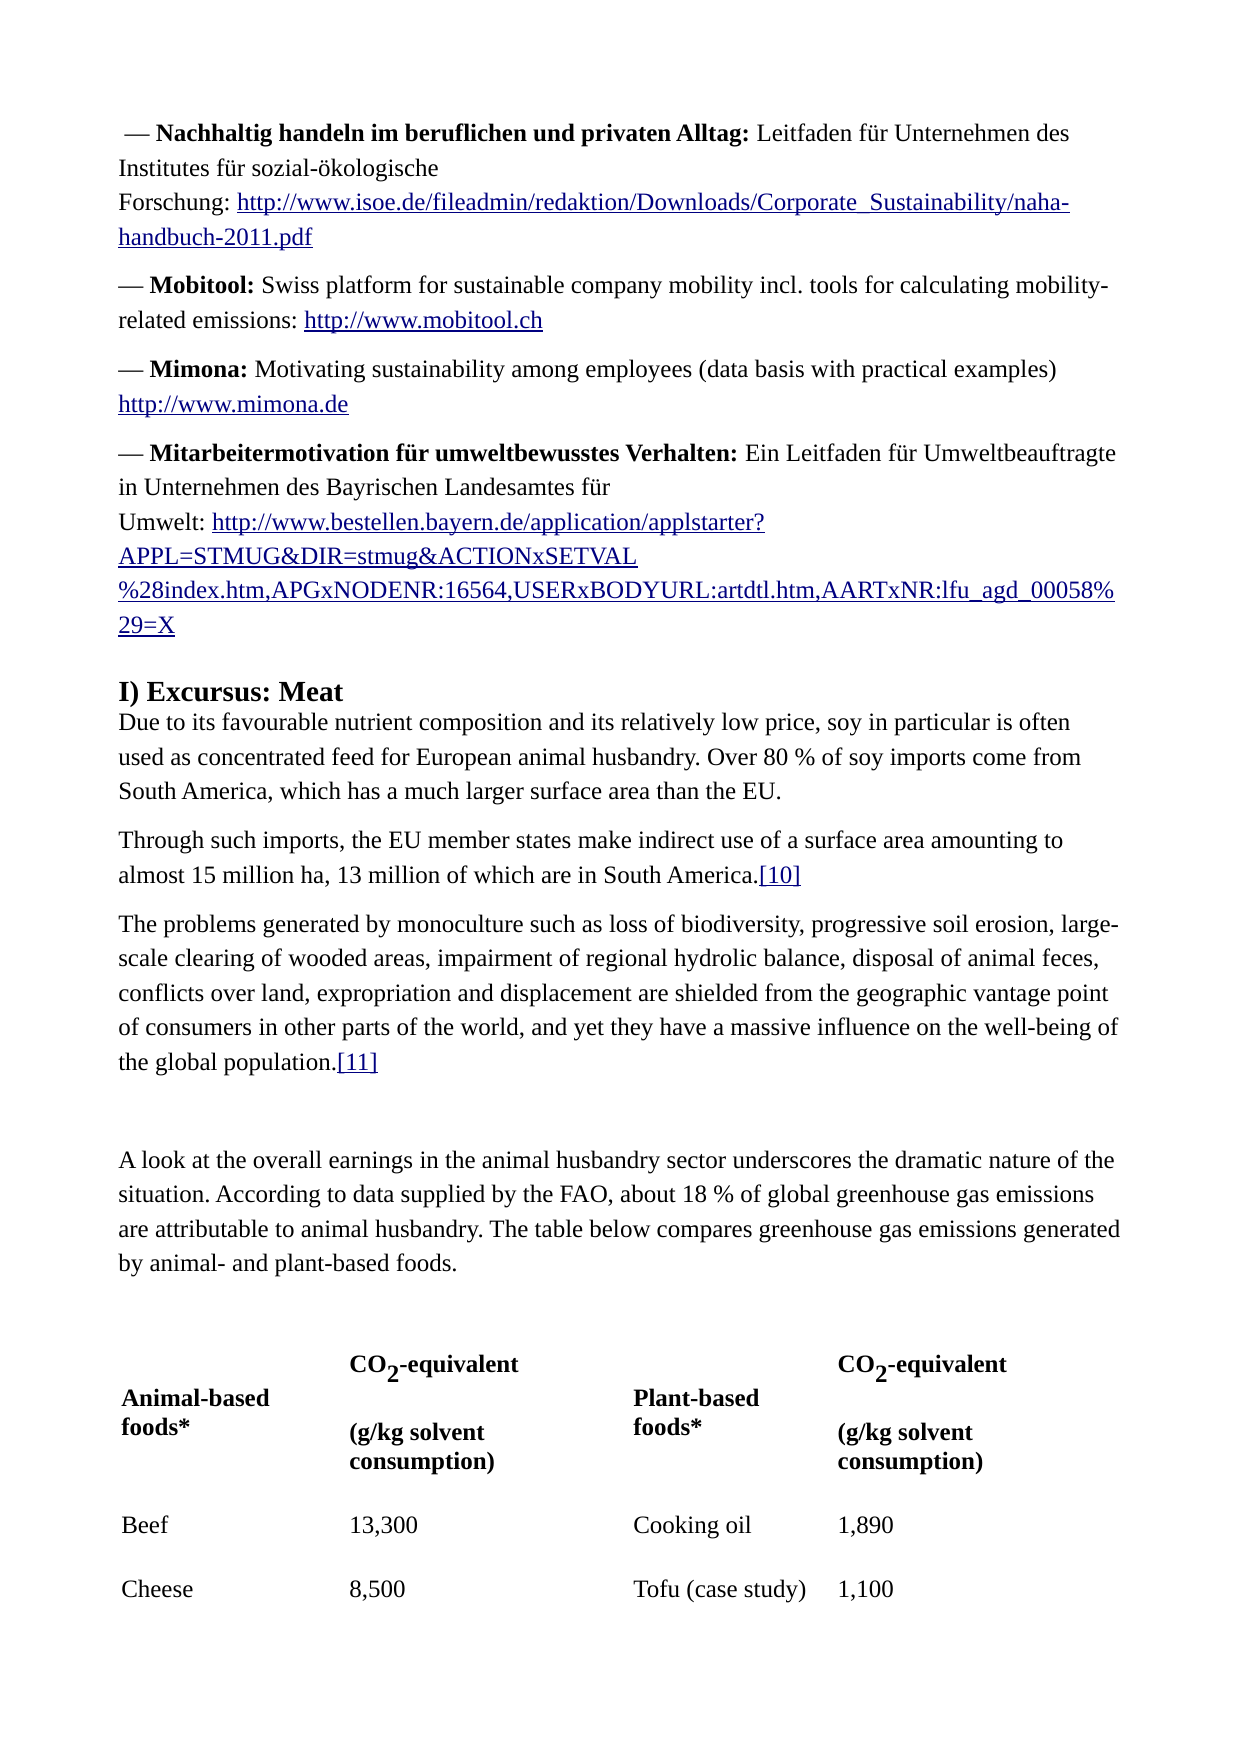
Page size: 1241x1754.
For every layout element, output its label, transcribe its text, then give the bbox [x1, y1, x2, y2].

table_cell Cheese [118, 1571, 346, 1635]
text Through such imports, the EU member states make indirect use of a surface area amounting to almost 15 million ha, 13 million of which are in South America.[10] [118, 825, 1122, 888]
text Due to its favourable nutrient composition and its relatively low price, soy in particular is often used as concentrated feed for European animal husbandry. Over 80 % of soy imports come from South America, which has a much larger surface area than the EU. [118, 707, 1122, 805]
table_cell 13,300 [346, 1507, 630, 1571]
text — Mimona: Motivating sustainability among employees (data basis with practical examples) http://www.mimona.de [118, 354, 1122, 417]
table_cell 1,890 [835, 1507, 1122, 1571]
table_header Animal-based foods* [118, 1346, 346, 1507]
table_header CO2-equivalent (g/kg solvent consumption) [835, 1346, 1122, 1507]
text — Mobitool: Swiss platform for sustainable company mobility incl. tools for calculating mobility-related emissions: http://www.mobitool.ch [118, 271, 1122, 334]
text A look at the overall earnings in the animal husbandry sector underscores the dramatic nature of the situation. According to data supplied by the FAO, about 18 % of global greenhouse gas emissions are attributable to animal husbandry. The table below compares greenhouse gas emissions generated by animal- and plant-based foods. [118, 1145, 1122, 1277]
text — Mitarbeitermotivation für umweltbewusstes Verhalten: Ein Leitfaden für Umweltbeauftragte in Unternehmen des Bayrischen Landesamtes für Umwelt: http://www.bestellen.bayern.de/application/applstarter?APPL=STMUG&DIR=stmug&ACTIONxSETVAL%28index.htm,APGxNODENR:16564,USERxBODYURL:artdtl.htm,AARTxNR:lfu_agd_00058%29=X [118, 438, 1122, 639]
table_cell Beef [118, 1507, 346, 1571]
table_cell 8,500 [346, 1571, 630, 1635]
subtitle I) Excursus: Meat [118, 674, 1122, 707]
table_cell Tofu (case study) [630, 1571, 834, 1635]
table_cell Cooking oil [630, 1507, 834, 1571]
text The problems generated by monoculture such as loss of biodiversity, progressive soil erosion, large-scale clearing of wooded areas, impairment of regional hydrolic balance, disposal of animal feces, conflicts over land, expropriation and displacement are shielded from the geographic vantage point of consumers in other parts of the world, and yet they have a massive influence on the well-being of the global population.[11] [118, 909, 1122, 1076]
table_header CO2-equivalent (g/kg solvent consumption) [346, 1346, 630, 1507]
table_header Plant-based foods* [630, 1346, 834, 1507]
text — Nachhaltig handeln im beruflichen und privaten Alltag: Leitfaden für Unternehmen des Institutes für sozial-ökologische Forschung: http://www.isoe.de/fileadmin/redaktion/Downloads/Corporate_Sustainability/naha-handbuch-2011.pdf [118, 118, 1122, 250]
table_cell 1,100 [835, 1571, 1122, 1635]
